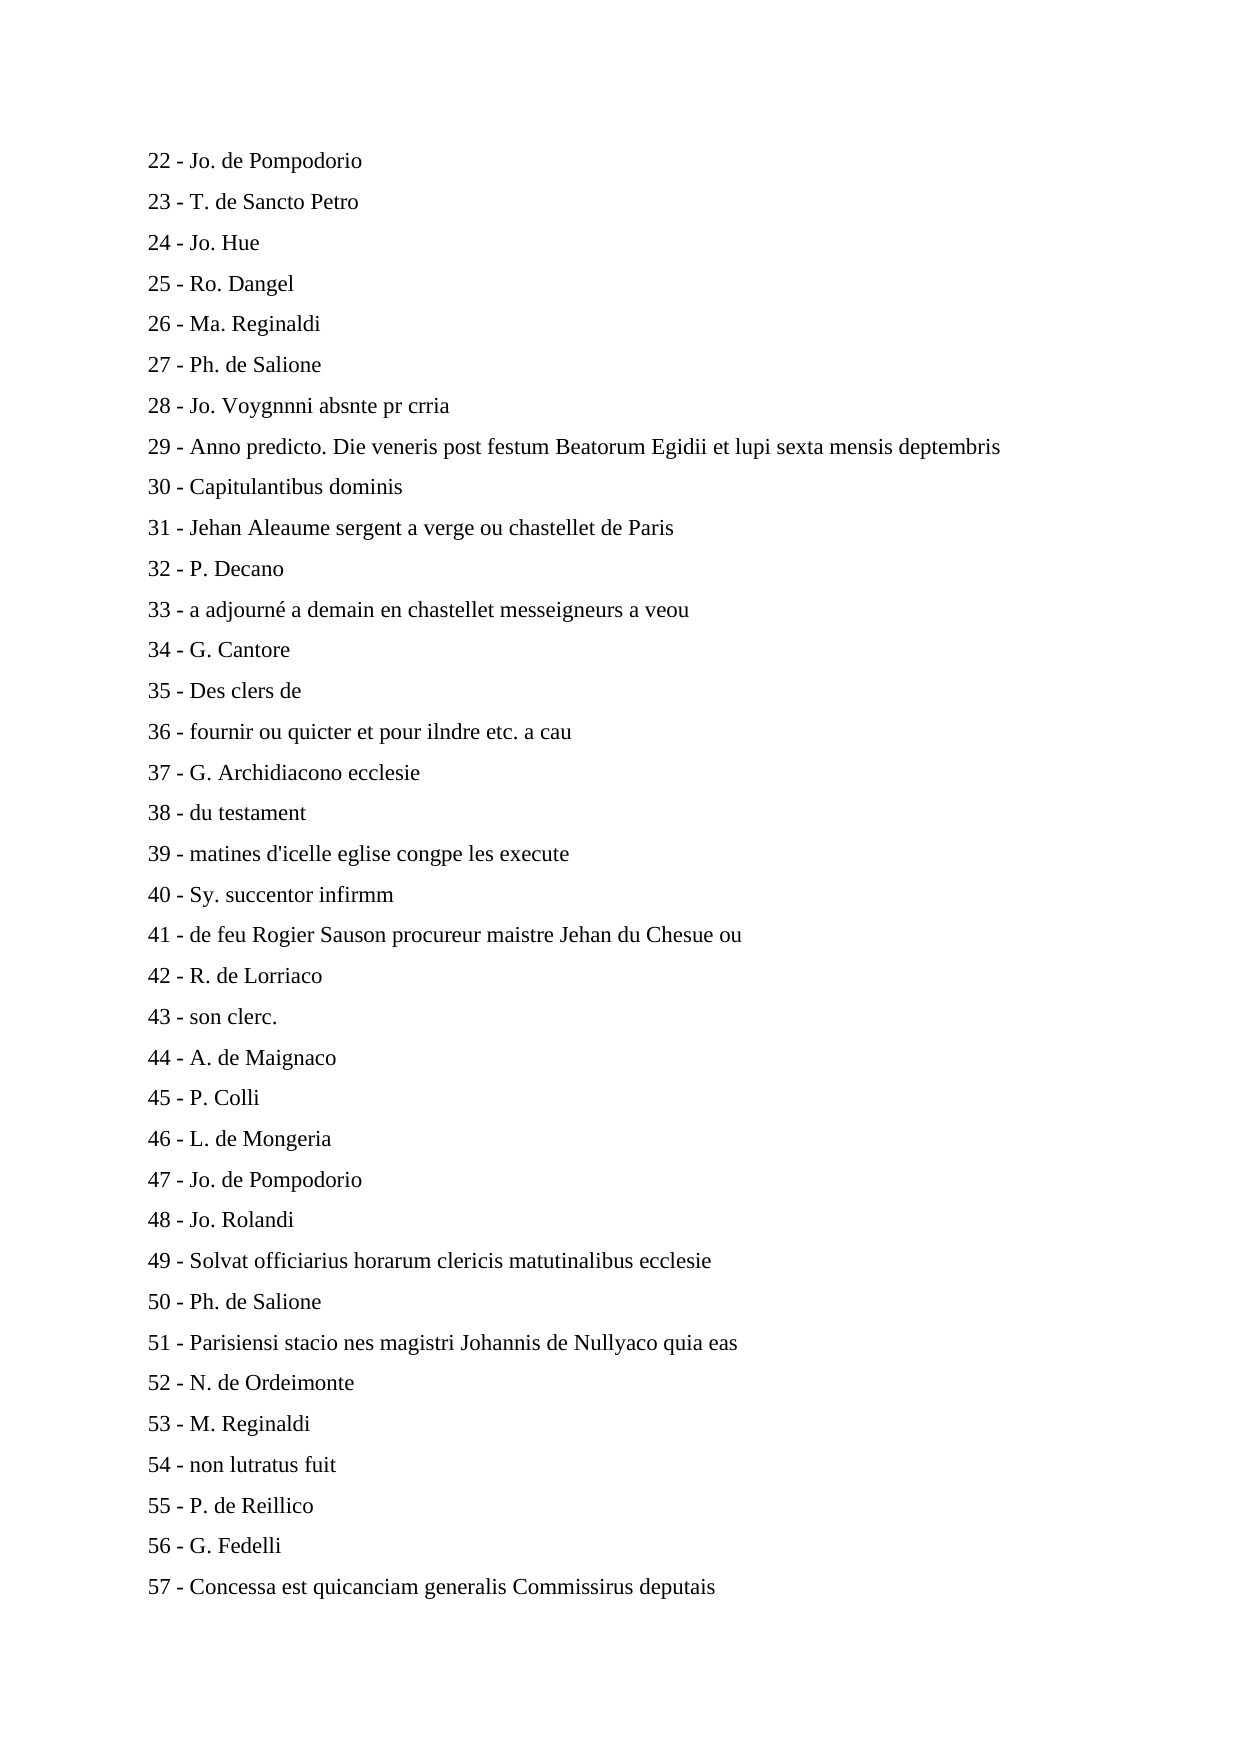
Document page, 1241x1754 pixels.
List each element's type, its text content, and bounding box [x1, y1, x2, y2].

text 27 - Ph. de Salione [148, 351, 1093, 378]
text 32 - P. Decano [148, 555, 1093, 581]
text 29 - Anno predicto. Die veneris post festum Beatorum Egidii et lupi sexta mensis deptembris [148, 433, 1093, 459]
text 24 - Jo. Hue [148, 229, 1093, 255]
text 49 - Solvat officiarius horarum clericis matutinalibus ecclesie [148, 1247, 1093, 1274]
text 38 - du testament [148, 799, 1093, 826]
text 48 - Jo. Rolandi [148, 1207, 1093, 1233]
text 56 - G. Fedelli [148, 1532, 1093, 1559]
text 41 - de feu Rogier Sauson procureur maistre Jehan du Chesue ou [148, 921, 1093, 948]
text 42 - R. de Lorriaco [148, 962, 1093, 988]
text 40 - Sy. succentor infirmm [148, 881, 1093, 907]
text 44 - A. de Maignaco [148, 1044, 1093, 1070]
text 55 - P. de Reillico [148, 1492, 1093, 1518]
text 23 - T. de Sancto Petro [148, 188, 1093, 215]
text 33 - a adjourné a demain en chastellet messeigneurs a veou [148, 596, 1093, 622]
text 31 - Jehan Aleaume sergent a verge ou chastellet de Paris [148, 514, 1093, 541]
text 35 - Des clers de [148, 677, 1093, 703]
text 25 - Ro. Dangel [148, 270, 1093, 296]
text 45 - P. Colli [148, 1084, 1093, 1111]
text 26 - Ma. Reginaldi [148, 311, 1093, 337]
text 34 - G. Cantore [148, 636, 1093, 663]
text 30 - Capitulantibus dominis [148, 473, 1093, 500]
text 37 - G. Archidiacono ecclesie [148, 758, 1093, 785]
text 36 - fournir ou quicter et pour ilndre etc. a cau [148, 718, 1093, 744]
text 53 - M. Reginaldi [148, 1410, 1093, 1437]
text 43 - son clerc. [148, 1003, 1093, 1029]
text 51 - Parisiensi stacio nes magistri Johannis de Nullyaco quia eas [148, 1329, 1093, 1355]
text 22 - Jo. de Pompodorio [148, 148, 1093, 174]
text 50 - Ph. de Salione [148, 1288, 1093, 1314]
text 54 - non lutratus fuit [148, 1451, 1093, 1477]
text 46 - L. de Mongeria [148, 1125, 1093, 1151]
text 28 - Jo. Voygnnni absnte pr crria [148, 392, 1093, 418]
text 52 - N. de Ordeimonte [148, 1369, 1093, 1396]
text 47 - Jo. de Pompodorio [148, 1166, 1093, 1192]
text 39 - matines d'icelle eglise congpe les execute [148, 840, 1093, 866]
text 57 - Concessa est quicanciam generalis Commissirus deputais [148, 1573, 1093, 1599]
